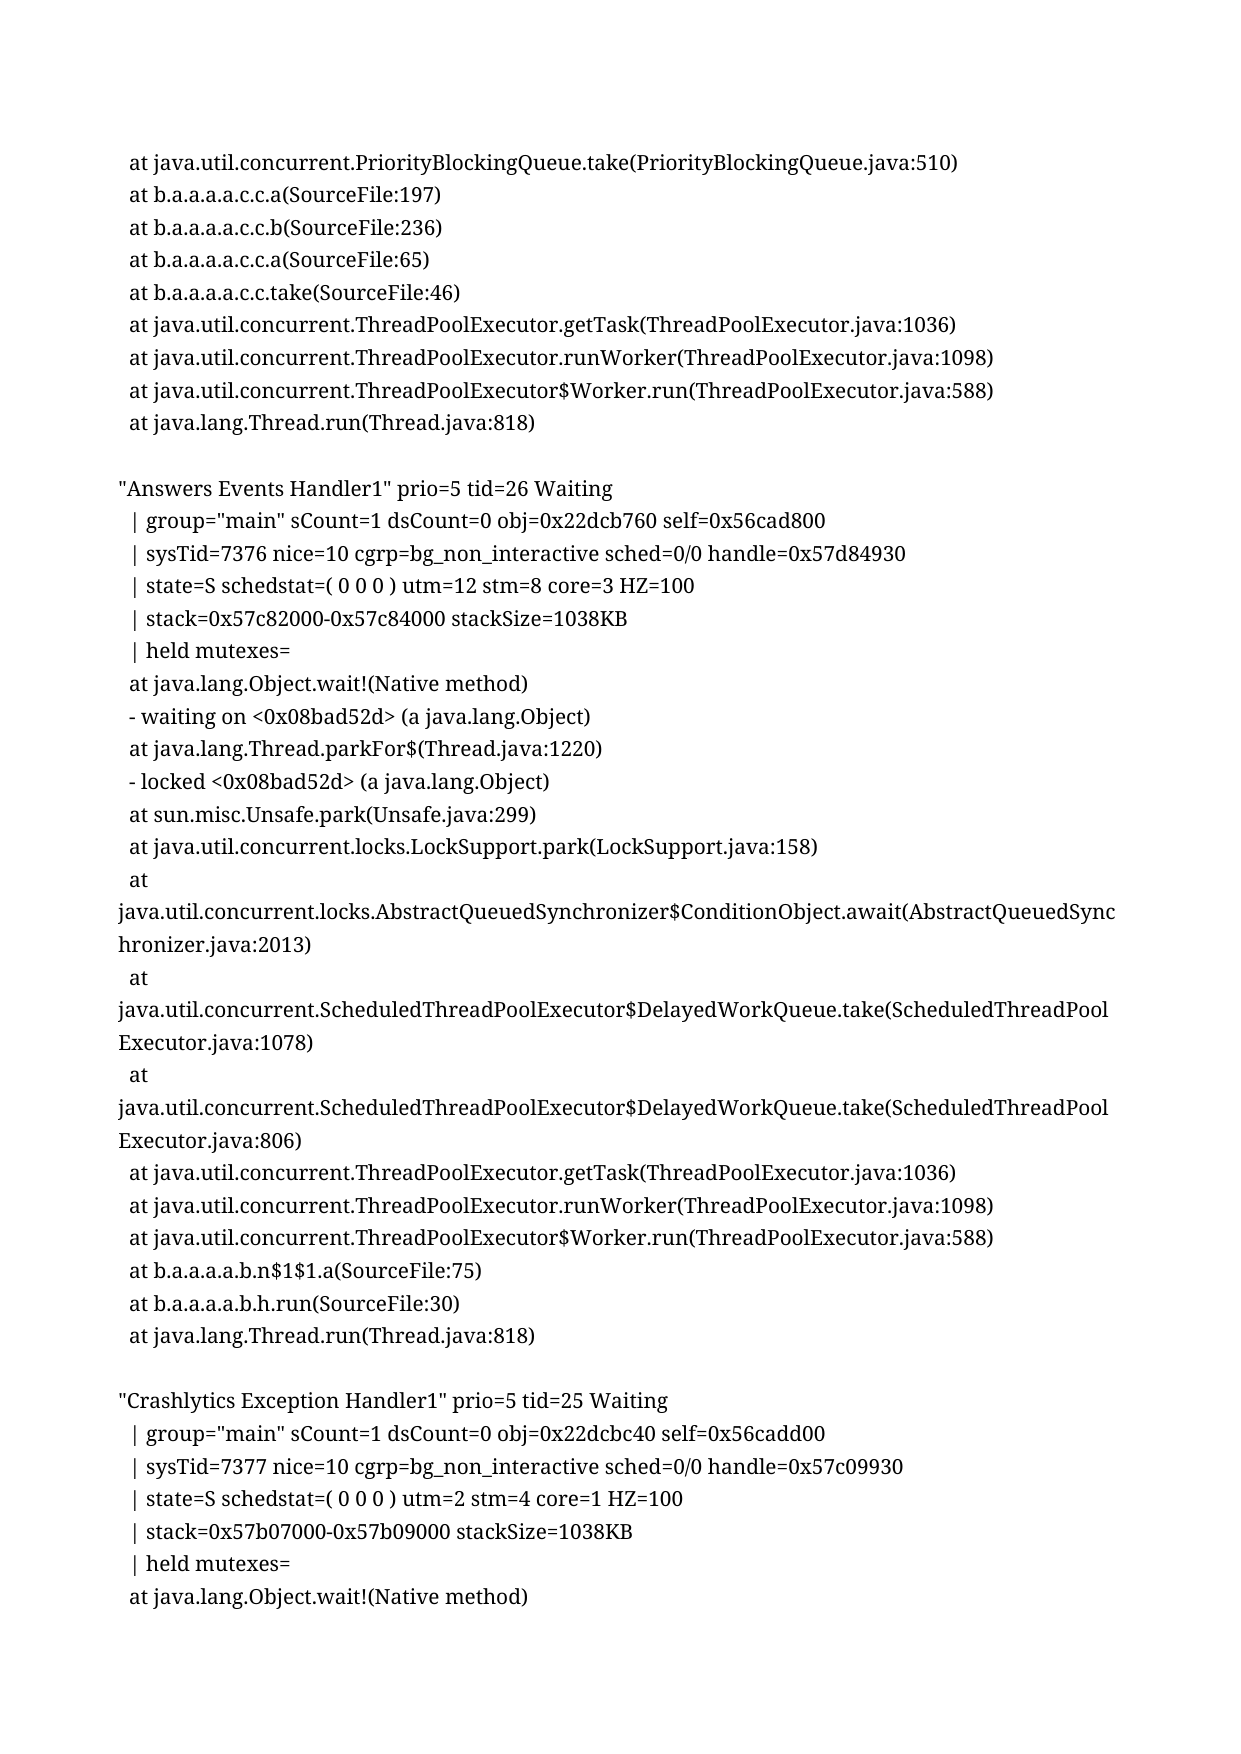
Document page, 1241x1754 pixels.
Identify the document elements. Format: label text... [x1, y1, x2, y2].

text | held mutexes= [118, 1549, 1122, 1578]
text | sysTid=7376 nice=10 cgrp=bg_non_interactive sched=0/0 handle=0x57d84930 [118, 539, 1122, 567]
text at b.a.a.a.a.b.h.run(SourceFile:30) [118, 1289, 1122, 1317]
text at java.util.concurrent.PriorityBlockingQueue.take(PriorityBlockingQueue.java:510) [118, 148, 1122, 176]
text at java.util.concurrent.ThreadPoolExecutor.runWorker(ThreadPoolExecutor.java:1098) [118, 1191, 1122, 1219]
text - waiting on <0x08bad52d> (a java.lang.Object) [118, 702, 1122, 730]
text at b.a.a.a.a.c.c.b(SourceFile:236) [118, 213, 1122, 241]
text at java.util.concurrent.ScheduledThreadPoolExecutor$DelayedWorkQueue.take(ScheduledThreadPoolExecutor.java:1078) [118, 963, 1122, 1056]
text at java.util.concurrent.locks.AbstractQueuedSynchronizer$ConditionObject.await(AbstractQueuedSynchronizer.java:2013) [118, 865, 1122, 958]
text at java.util.concurrent.ThreadPoolExecutor.getTask(ThreadPoolExecutor.java:1036) [118, 311, 1122, 339]
text | held mutexes= [118, 637, 1122, 665]
text | state=S schedstat=( 0 0 0 ) utm=2 stm=4 core=1 HZ=100 [118, 1484, 1122, 1513]
text at b.a.a.a.a.c.c.a(SourceFile:197) [118, 180, 1122, 209]
text at java.util.concurrent.ScheduledThreadPoolExecutor$DelayedWorkQueue.take(ScheduledThreadPoolExecutor.java:806) [118, 1061, 1122, 1154]
text at java.util.concurrent.ThreadPoolExecutor.getTask(ThreadPoolExecutor.java:1036) [118, 1158, 1122, 1187]
text at java.util.concurrent.locks.LockSupport.park(LockSupport.java:158) [118, 832, 1122, 861]
text at java.lang.Object.wait!(Native method) [118, 669, 1122, 698]
text at b.a.a.a.a.c.c.a(SourceFile:65) [118, 245, 1122, 274]
text at java.lang.Thread.parkFor$(Thread.java:1220) [118, 734, 1122, 763]
text at java.util.concurrent.ThreadPoolExecutor$Worker.run(ThreadPoolExecutor.java:588) [118, 1223, 1122, 1252]
text - locked <0x08bad52d> (a java.lang.Object) [118, 767, 1122, 796]
text | stack=0x57b07000-0x57b09000 stackSize=1038KB [118, 1517, 1122, 1545]
text | state=S schedstat=( 0 0 0 ) utm=12 stm=8 core=3 HZ=100 [118, 571, 1122, 600]
text at b.a.a.a.a.c.c.take(SourceFile:46) [118, 278, 1122, 306]
text "Crashlytics Exception Handler1" prio=5 tid=25 Waiting [118, 1387, 1122, 1415]
text "Answers Events Handler1" prio=5 tid=26 Waiting [118, 474, 1122, 502]
text | group="main" sCount=1 dsCount=0 obj=0x22dcbc40 self=0x56cadd00 [118, 1419, 1122, 1448]
text at java.util.concurrent.ThreadPoolExecutor.runWorker(ThreadPoolExecutor.java:1098) [118, 343, 1122, 372]
text at java.lang.Thread.run(Thread.java:818) [118, 1321, 1122, 1350]
text | sysTid=7377 nice=10 cgrp=bg_non_interactive sched=0/0 handle=0x57c09930 [118, 1452, 1122, 1480]
text at java.lang.Object.wait!(Native method) [118, 1582, 1122, 1611]
text | stack=0x57c82000-0x57c84000 stackSize=1038KB [118, 604, 1122, 632]
text at java.util.concurrent.ThreadPoolExecutor$Worker.run(ThreadPoolExecutor.java:588) [118, 376, 1122, 404]
text at sun.misc.Unsafe.park(Unsafe.java:299) [118, 800, 1122, 828]
text | group="main" sCount=1 dsCount=0 obj=0x22dcb760 self=0x56cad800 [118, 506, 1122, 535]
text at java.lang.Thread.run(Thread.java:818) [118, 408, 1122, 437]
text at b.a.a.a.a.b.n$1$1.a(SourceFile:75) [118, 1256, 1122, 1284]
